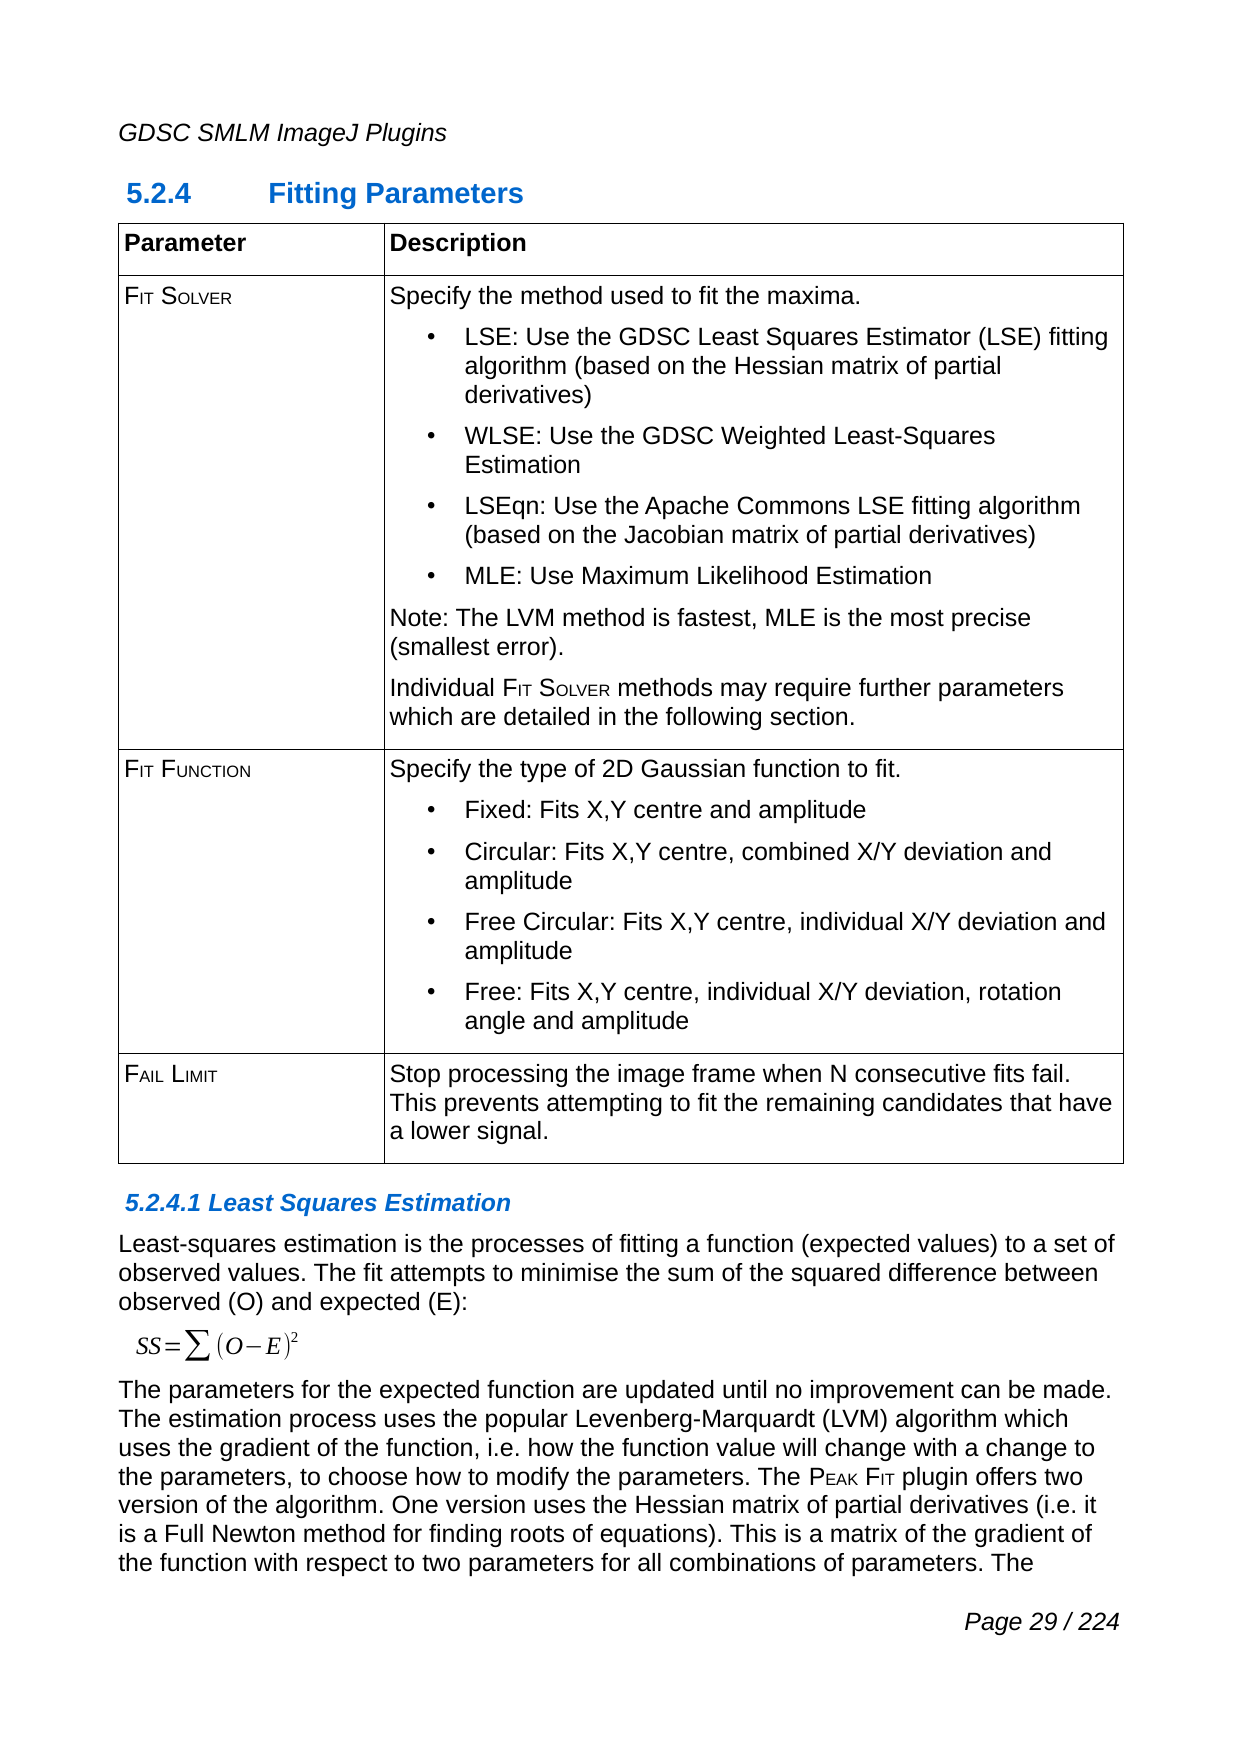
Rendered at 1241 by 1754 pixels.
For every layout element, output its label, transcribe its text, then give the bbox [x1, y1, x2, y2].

subtitle Fitting Parameters [118, 176, 1122, 210]
table_cell Fit Function [119, 750, 384, 1053]
table_cell Specify the type of 2D Gaussian function to fit. Fixed: Fits X,Y centre and amplitude Circular: Fits X,Y centre, combined X/Y deviation and amplitude Free Circular: Fits X,Y centre, individual X/Y deviation and amplitude Free: Fits X,Y centre, individual X/Y deviation, rotation angle and amplitude [385, 750, 1123, 1053]
table_cell Fail Limit [119, 1054, 384, 1163]
subtitle Least Squares Estimation [118, 1188, 1122, 1217]
table_cell Specify the method used to fit the maxima. LSE: Use the GDSC Least Squares Estimator (LSE) fitting algorithm (based on the Hessian matrix of partial derivatives) WLSE: Use the GDSC Weighted Least-Squares Estimation LSEqn: Use the Apache Commons LSE fitting algorithm (based on the Jacobian matrix of partial derivatives) MLE: Use Maximum Likelihood Estimation Note: The LVM method is fastest, MLE is the most precise (smallest error). Individual Fit Solver methods may require further parameters which are detailed in the following section. [385, 276, 1123, 748]
table_header Description [385, 224, 1123, 275]
table_cell Fit Solver [119, 276, 384, 748]
table_cell Stop processing the image frame when N consecutive fits fail. This prevents attempting to fit the remaining candidates that have a lower signal. [385, 1054, 1123, 1163]
text Least-squares estimation is the processes of fitting a function (expected values) to a set of observed values. The fit attempts to minimise the sum of the squared difference between observed (O) and expected (E): [118, 1229, 1122, 1316]
table_header Parameter [119, 224, 384, 275]
text The parameters for the expected function are updated until no improvement can be made. The estimation process uses the popular Levenberg-Marquardt (LVM) algorithm which uses the gradient of the function, i.e. how the function value will change with a change to the parameters, to choose how to modify the parameters. The Peak Fit plugin offers two version of the algorithm. One version uses the Hessian matrix of partial derivatives (i.e. it is a Full Newton method for finding roots of equations). This is a matrix of the gradient of the function with respect to two parameters for all combinations of parameters. The [118, 1375, 1122, 1576]
